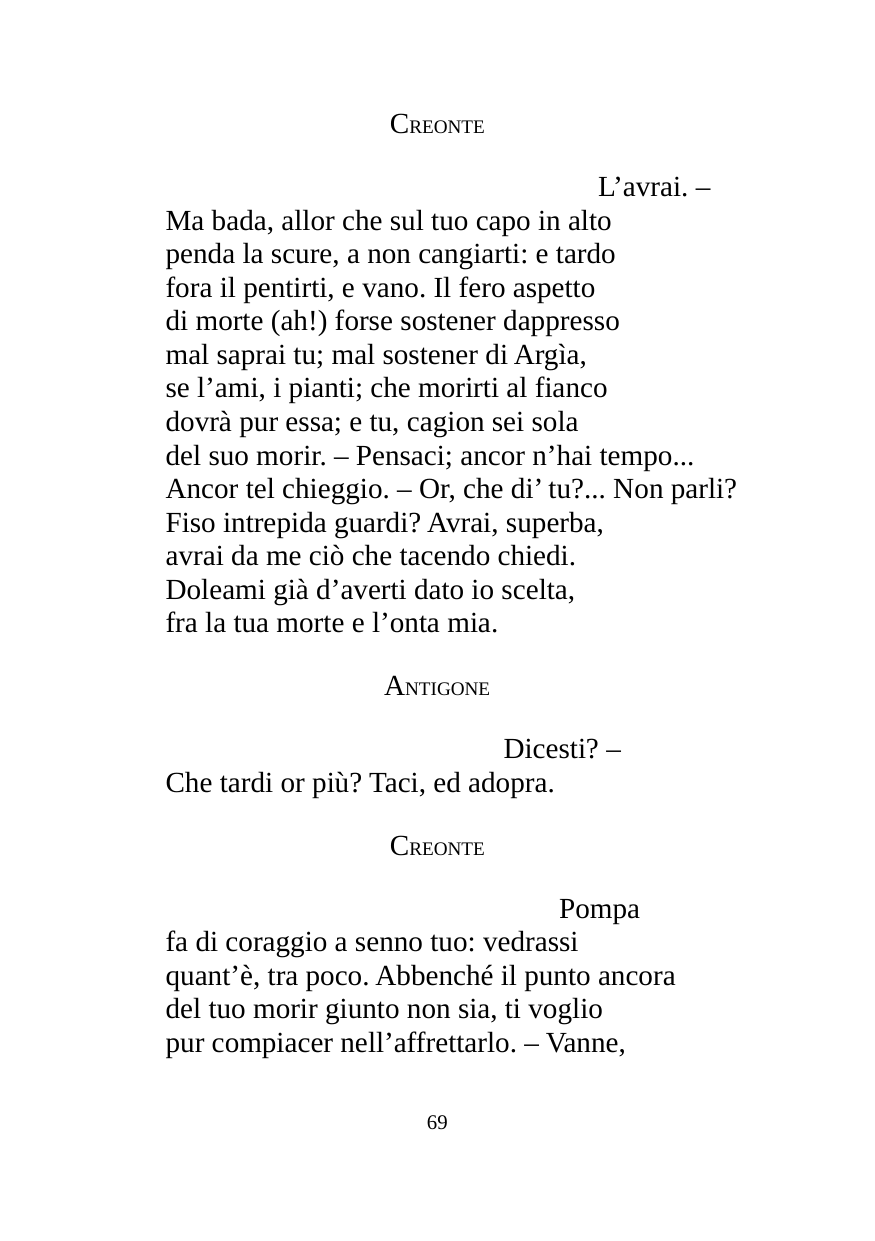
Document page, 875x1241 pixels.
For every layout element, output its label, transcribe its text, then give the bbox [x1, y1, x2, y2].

text Ma bada, allor che sul tuo capo in alto penda la scure, a non cangiarti: e tardo fora il pentirti, e vano. Il fero aspetto di morte (ah!) forse sostener dappresso mal saprai tu; mal sostener di Argìa, se l’ami, i pianti; che morirti al fianco dovrà pur essa; e tu, cagion sei sola del suo morir. – Pensaci; ancor n’hai tempo... Ancor tel chieggio. – Or, che di’ tu?... Non parli? Fiso intrepida guardi? Avrai, superba, avrai da me ciò che tacendo chiedi. Doleami già d’averti dato io scelta, fra la tua morte e l’onta mia. [165, 203, 768, 639]
text Creonte [106, 828, 768, 861]
text L’avrai. – [598, 169, 768, 203]
text Che tardi or più? Taci, ed adopra. [165, 765, 768, 798]
text Pompa [559, 891, 768, 924]
text fa di coraggio a senno tuo: vedrassi quant’è, tra poco. Abbenché il punto ancora del tuo morir giunto non sia, ti voglio pur compiacer nell’affrettarlo. – Vanne, [165, 924, 768, 1059]
text Antigone [106, 668, 768, 702]
text Creonte [106, 106, 768, 140]
text Dicesti? – [503, 731, 768, 765]
